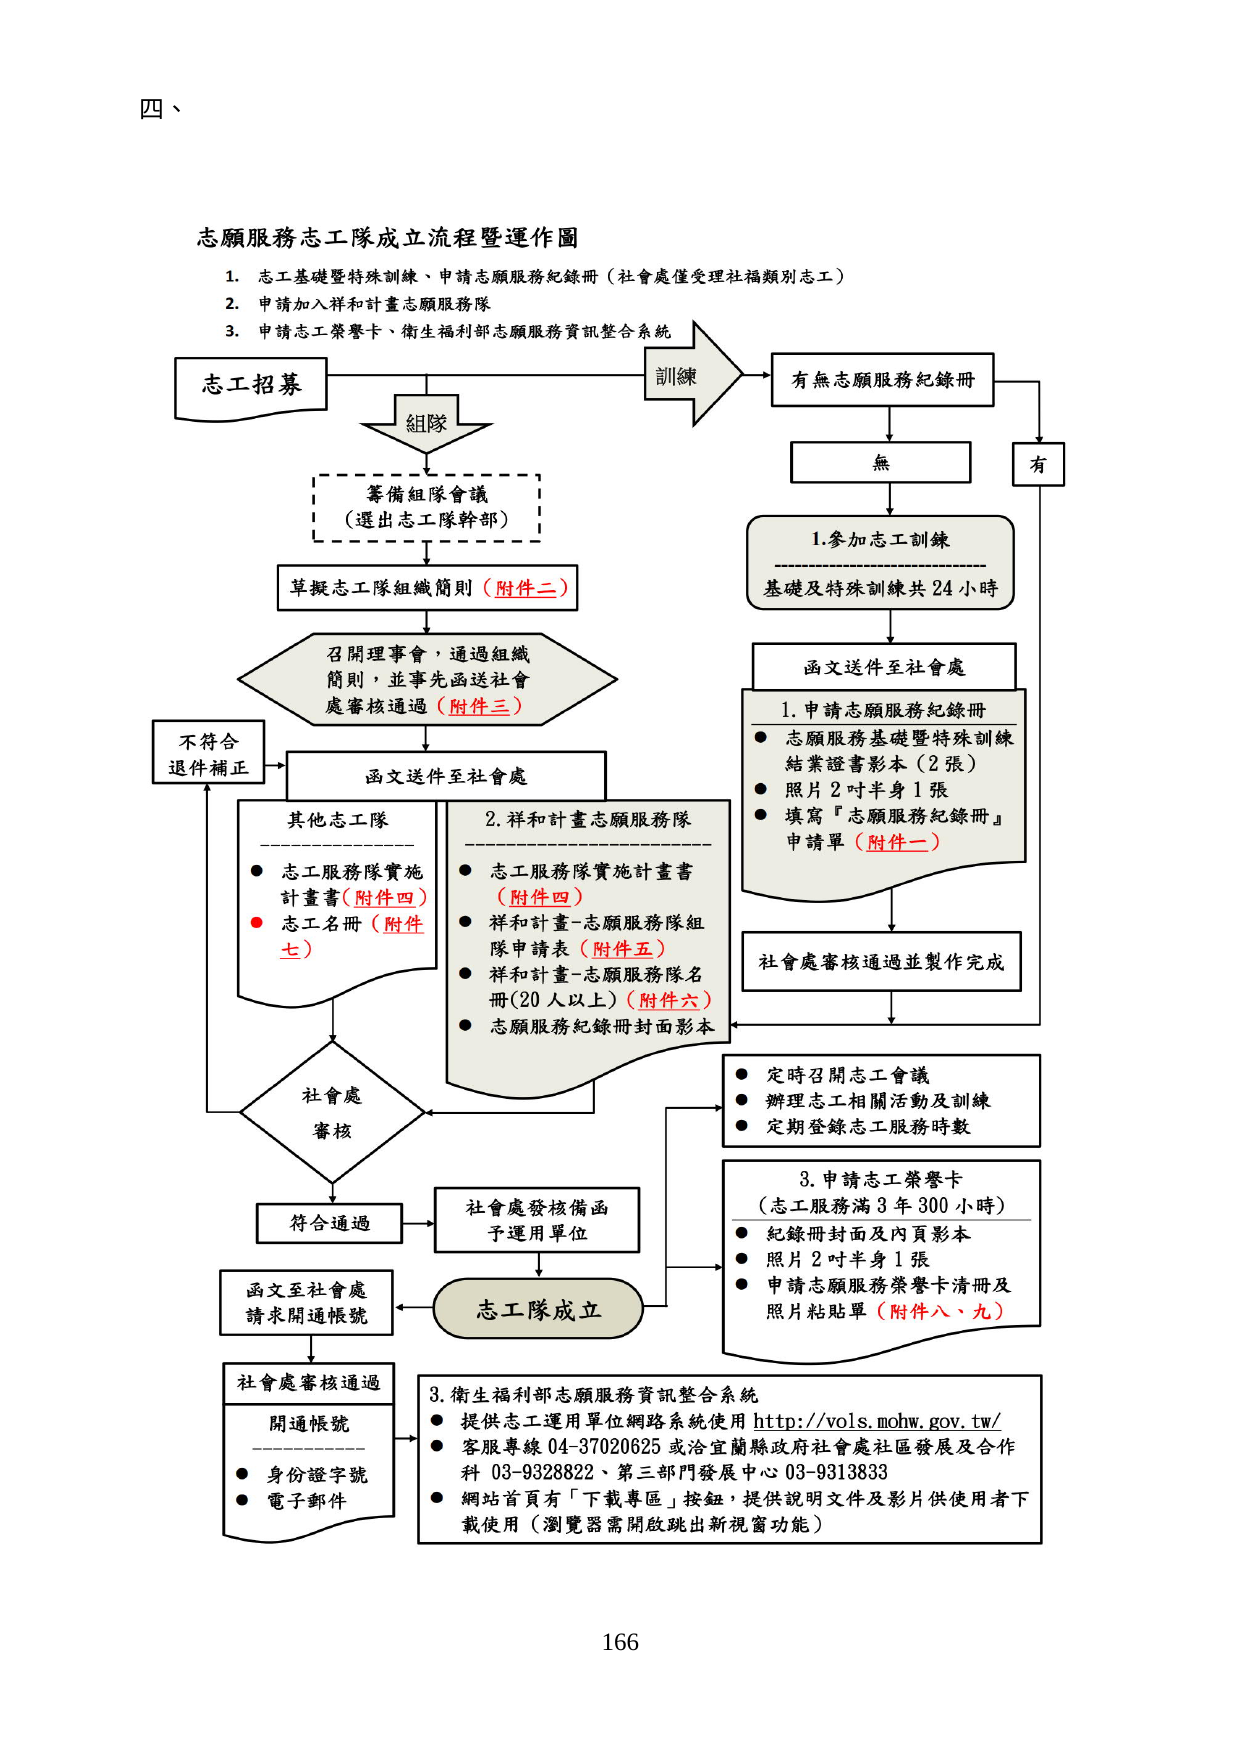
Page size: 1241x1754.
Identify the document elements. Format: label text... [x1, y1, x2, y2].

subtitle 志願服務 [139, 89, 1152, 125]
table_header [66, 126, 1174, 1626]
picture [78, 125, 1162, 1605]
